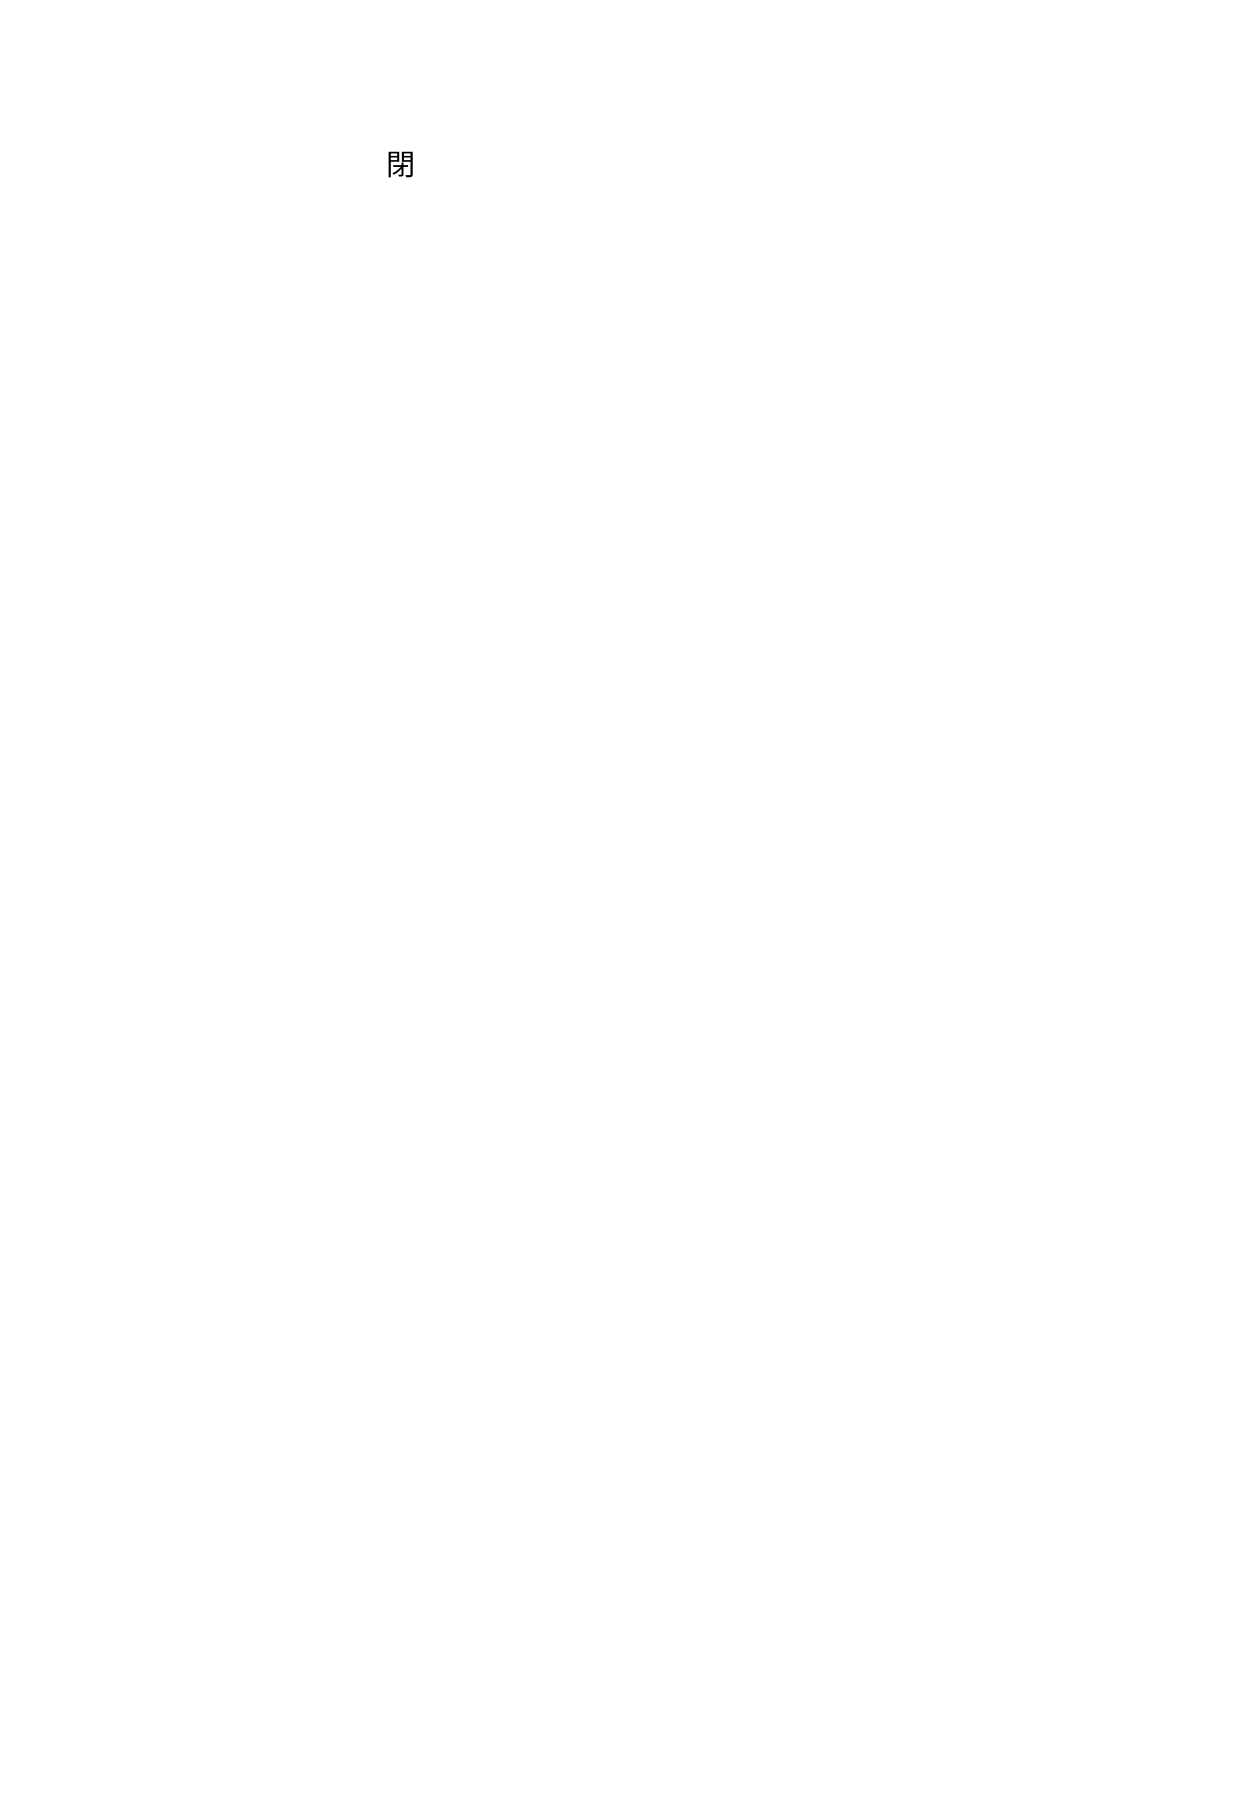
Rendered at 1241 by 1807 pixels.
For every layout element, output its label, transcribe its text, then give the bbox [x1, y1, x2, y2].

text 閉 [386, 141, 1014, 183]
